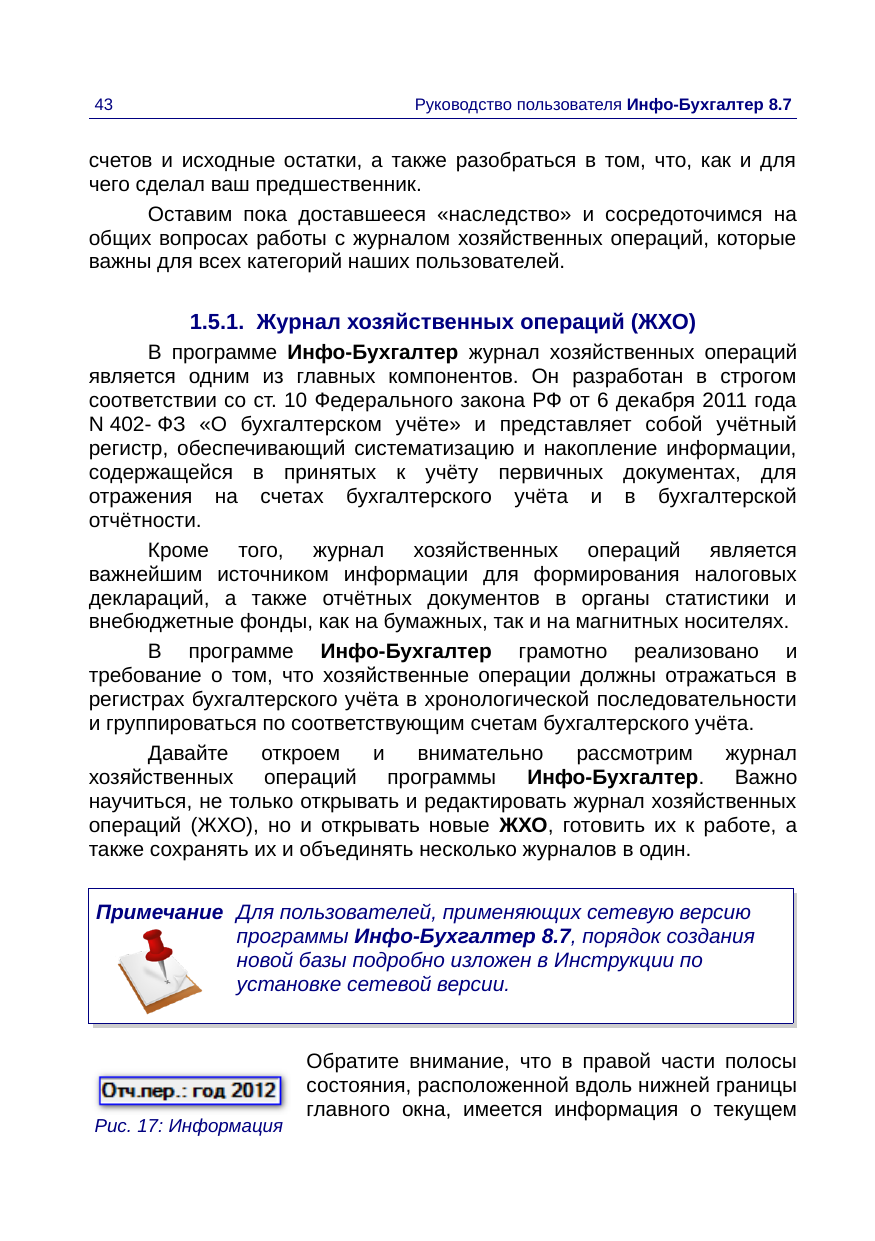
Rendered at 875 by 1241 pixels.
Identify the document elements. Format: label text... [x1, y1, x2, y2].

text Давайте откроем и внимательно рассмотрим журнал хозяйственных операций программы Инфо-Бухгалтер. Важно научиться, не только открывать и редактировать журнал хозяйственных операций (ЖХО), но и открывать новые ЖХО, готовить их к работе, а также сохранять их и объединять несколько журналов в один. [88, 741, 797, 861]
text В программе Инфо-Бухгалтер грамотно реализовано и требование о том, что хозяйственные операции должны отражаться в регистрах бухгалтерского учёта в хронологической последовательности и группироваться по соответствующим счетам бухгалтерского учёта. [88, 639, 797, 735]
text Рис. 17: Информация [91, 1115, 288, 1136]
text В программе Инфо-Бухгалтер журнал хозяйственных операций является одним из главных компонентов. Он разработан в строгом соответствии со ст. 10 Федерального закона РФ от 6 декабря 2011 года N 402- ФЗ «О бухгалтерском учёте» и представляет собой учётный регистр, обеспечивающий систематизацию и накопление информации, содержащейся в принятых к учёту первичных документах, для отражения на счетах бухгалтерского учёта и в бухгалтерской отчётности. [88, 340, 797, 531]
picture [112, 923, 207, 1018]
text счетов и исходные остатки, а также разобраться в том, что, как и для чего сделал ваш предшественник. [88, 147, 797, 195]
text Обратите внимание, что в правой части полосы состояния, расположенной вдоль нижней границы главного окна, имеется информация о текущем [88, 1049, 797, 1121]
text Оставим пока доставшееся «наследство» и сосредоточимся на общих вопросах работы с журналом хозяйственных операций, которые важны для всех категорий наших пользователей. [88, 201, 797, 273]
table_header Для пользователей, применяющих сетевую версию программы Инфо-Бухгалтер 8.7, порядок создания новой базы подробно изложен в Инструкции по установке сетевой версии. [231, 889, 793, 1023]
subtitle Журнал хозяйственных операций (ЖХО) [88, 309, 797, 334]
text Кроме того, журнал хозяйственных операций является важнейшим источником информации для формирования налоговых деклараций, а также отчётных документов в органы статистики и внебюджетные фонды, как на бумажных, так и на магнитных носителях. [88, 537, 797, 633]
table_header Примечание [89, 889, 231, 1023]
picture [90, 1067, 291, 1115]
